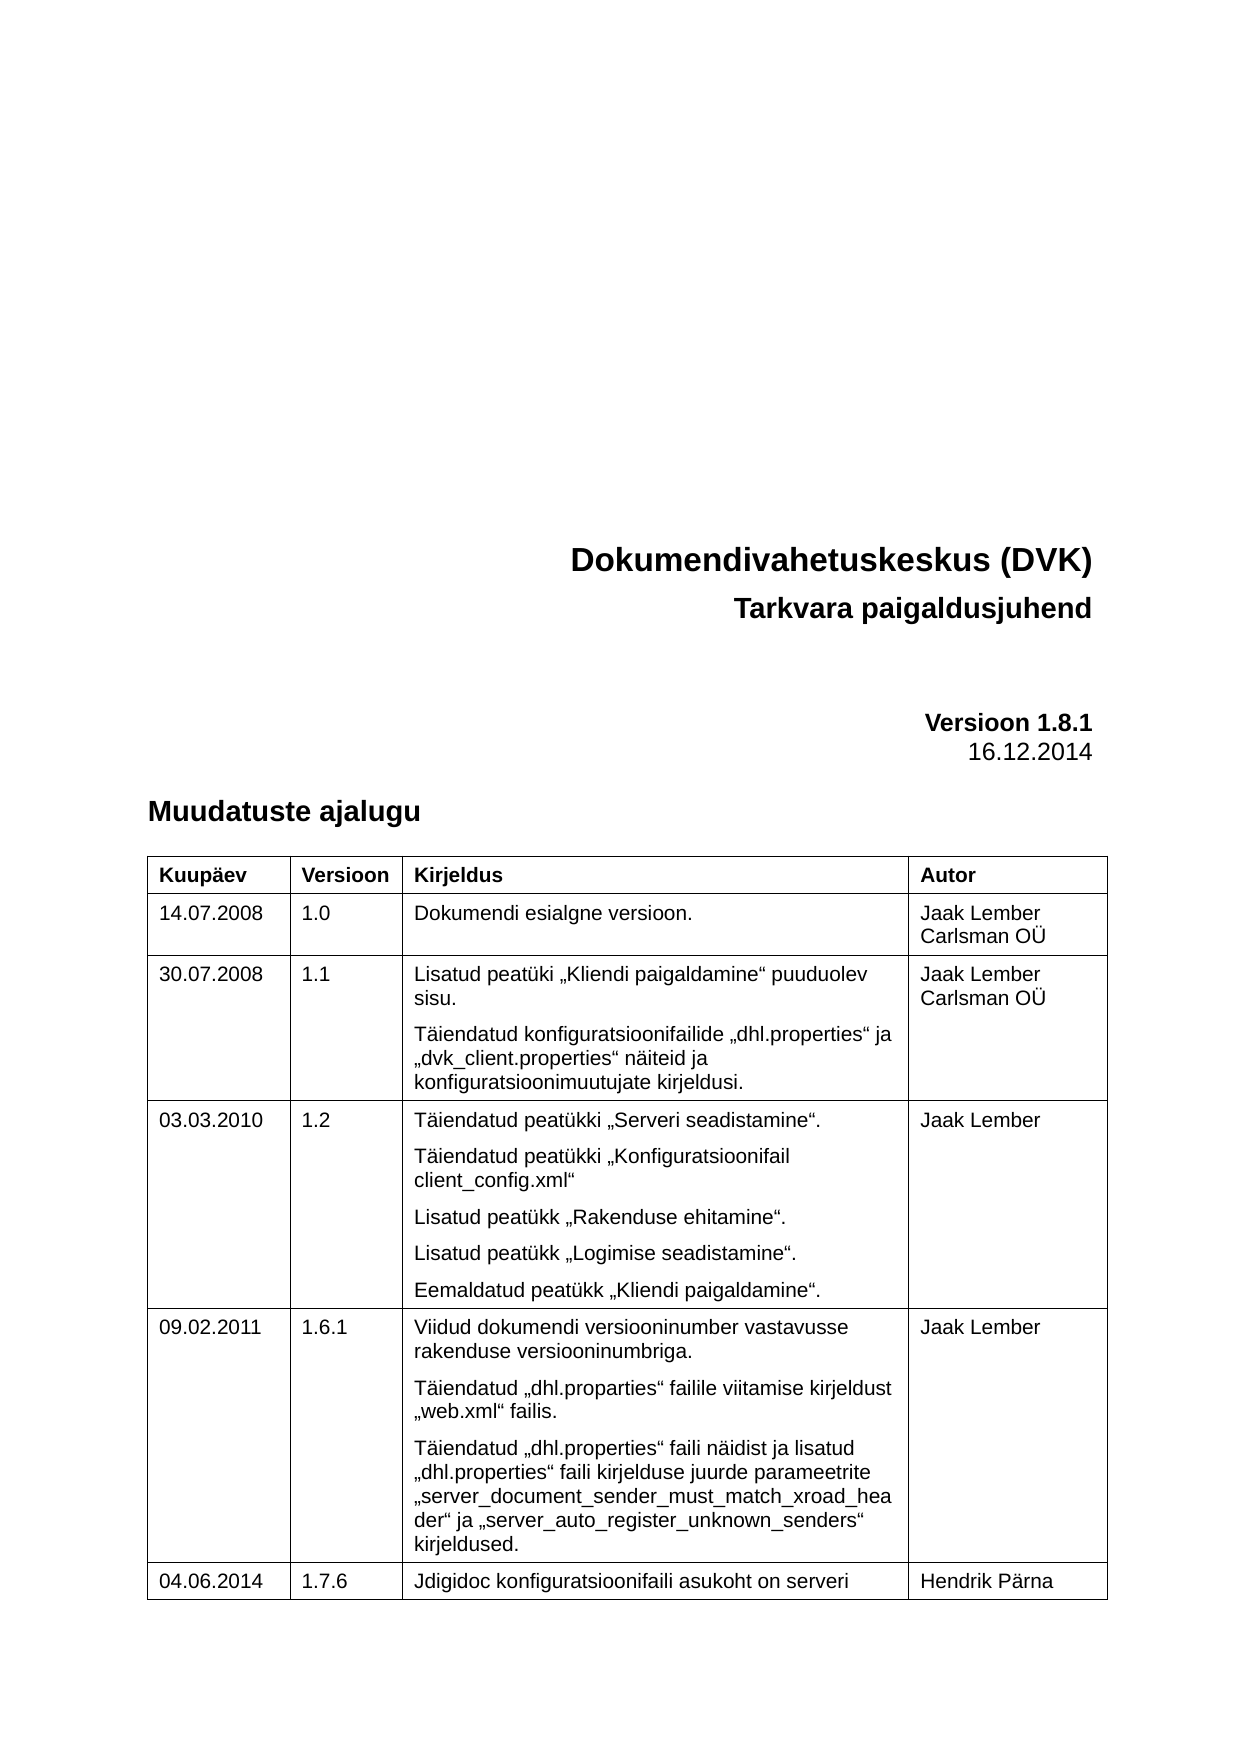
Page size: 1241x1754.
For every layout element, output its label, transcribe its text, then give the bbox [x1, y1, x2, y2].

table_header Kuupäev [148, 857, 290, 893]
table_cell 09.02.2011 [148, 1309, 290, 1562]
table_cell 14.07.2008 [148, 894, 290, 954]
table_cell Jaak Lember Carlsman OÜ [909, 894, 1107, 954]
table_cell 1.7.6 [291, 1563, 402, 1599]
table_header Kirjeldus [403, 857, 908, 893]
table_cell Hendrik Pärna [909, 1563, 1107, 1599]
table_cell 1.1 [291, 956, 402, 1100]
table_cell 03.03.2010 [148, 1101, 290, 1308]
text Muudatuste ajalugu [148, 794, 1093, 827]
text 16.12.2014 [148, 737, 1093, 766]
text Versioon 1.8.1 [148, 708, 1093, 737]
table_cell 1.2 [291, 1101, 402, 1308]
table_cell Täiendatud peatükki „Serveri seadistamine“. Täiendatud peatükki „Konfiguratsioonifail client_config.xml“ Lisatud peatükk „Rakenduse ehitamine“. Lisatud peatükk „Logimise seadistamine“. Eemaldatud peatükk „Kliendi paigaldamine“. [403, 1101, 908, 1308]
table_header Autor [909, 857, 1107, 893]
table_cell Lisatud peatüki „Kliendi paigaldamine“ puuduolev sisu. Täiendatud konfiguratsioonifailide „dhl.properties“ ja „dvk_client.properties“ näiteid ja konfiguratsioonimuutujate kirjeldusi. [403, 956, 908, 1100]
table_header Versioon [291, 857, 402, 893]
table_cell Jaak Lember Carlsman OÜ [909, 956, 1107, 1100]
table_cell 04.06.2014 [148, 1563, 290, 1599]
table_cell Jaak Lember [909, 1101, 1107, 1308]
text Tarkvara paigaldusjuhend [148, 591, 1093, 624]
table_cell Jdigidoc konfiguratsioonifaili asukoht on serveri [403, 1563, 908, 1599]
table_cell 1.6.1 [291, 1309, 402, 1562]
text Dokumendivahetuskeskus (DVK) [148, 540, 1093, 578]
table_cell 1.0 [291, 894, 402, 954]
table_cell 30.07.2008 [148, 956, 290, 1100]
table_cell Viidud dokumendi versiooninumber vastavusse rakenduse versiooninumbriga. Täiendatud „dhl.proparties“ failile viitamise kirjeldust „web.xml“ failis. Täiendatud „dhl.properties“ faili näidist ja lisatud „dhl.properties“ faili kirjelduse juurde parameetrite „server_document_sender_must_match_xroad_header“ ja „server_auto_register_unknown_senders“ kirjeldused. [403, 1309, 908, 1562]
table_cell Jaak Lember [909, 1309, 1107, 1562]
table_cell Dokumendi esialgne versioon. [403, 894, 908, 954]
